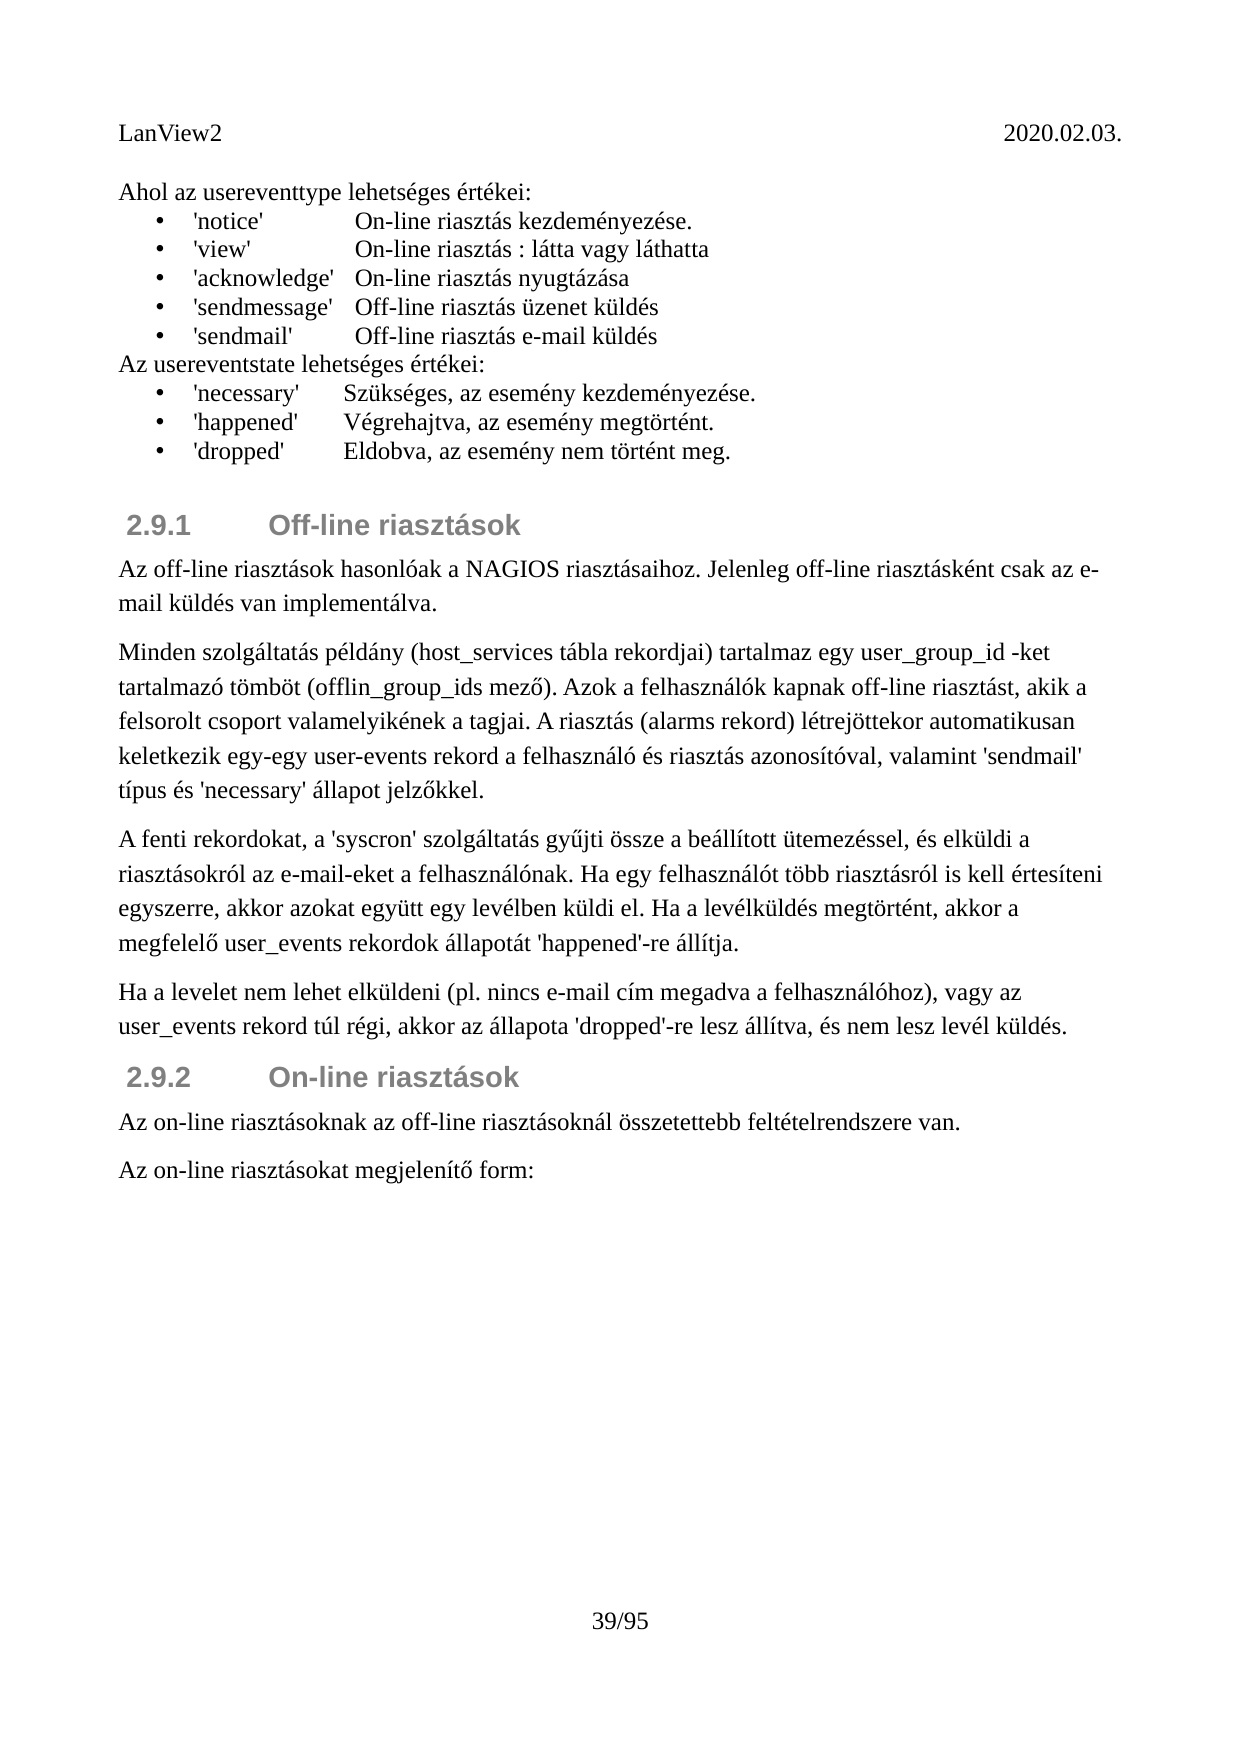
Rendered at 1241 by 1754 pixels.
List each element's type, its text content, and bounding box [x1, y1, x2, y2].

list 'acknowledge' On-line riasztás nyugtázása [156, 263, 1122, 292]
text Minden szolgáltatás példány (host_services tábla rekordjai) tartalmaz egy user_group_id -ket tartalmazó tömböt (offlin_group_ids mező). Azok a felhasználók kapnak off-line riasztást, akik a felsorolt csoport valamelyikének a tagjai. A riasztás (alarms rekord) létrejöttekor automatikusan keletkezik egy-egy user-events rekord a felhasználó és riasztás azonosítóval, valamint 'sendmail' típus és 'necessary' állapot jelzőkkel. [118, 637, 1122, 804]
list 'dropped' Eldobva, az esemény nem történt meg. [156, 436, 1122, 464]
list 'sendmail' Off-line riasztás e-mail küldés [156, 321, 1122, 349]
text Ha a levelet nem lehet elküldeni (pl. nincs e-mail cím megadva a felhasználóhoz), vagy az user_events rekord túl régi, akkor az állapota 'dropped'-re lesz állítva, és nem lesz levél küldés. [118, 977, 1122, 1040]
text Az on-line riasztásoknak az off-line riasztásoknál összetettebb feltételrendszere van. [118, 1107, 1122, 1135]
text Az on-line riasztásokat megjelenítő form: [118, 1156, 1122, 1184]
text A fenti rekordokat, a 'syscron' szolgáltatás gyűjti össze a beállított ütemezéssel, és elküldi a riasztásokról az e-mail-eket a felhasználónak. Ha egy felhasználót több riasztásról is kell értesíteni egyszerre, akkor azokat együtt egy levélben küldi el. Ha a levélküldés megtörtént, akkor a megfelelő user_events rekordok állapotát 'happened'-re állítja. [118, 824, 1122, 957]
text Az off-line riasztások hasonlóak a NAGIOS riasztásaihoz. Jelenleg off-line riasztásként csak az e-mail küldés van implementálva. [118, 554, 1122, 617]
text Ahol az usereventtype lehetséges értékei: [118, 177, 1122, 206]
list 'necessary' Szükséges, az esemény kezdeményezése. [156, 378, 1122, 407]
subtitle Off-line riasztások [118, 508, 1122, 541]
list 'happened' Végrehajtva, az esemény megtörtént. [156, 407, 1122, 436]
list 'notice' On-line riasztás kezdeményezése. [156, 206, 1122, 234]
list 'sendmessage' Off-line riasztás üzenet küldés [156, 292, 1122, 321]
list 'view' On-line riasztás : látta vagy láthatta [156, 234, 1122, 263]
text Az usereventstate lehetséges értékei: [118, 349, 1122, 378]
subtitle On-line riasztások [118, 1061, 1122, 1094]
